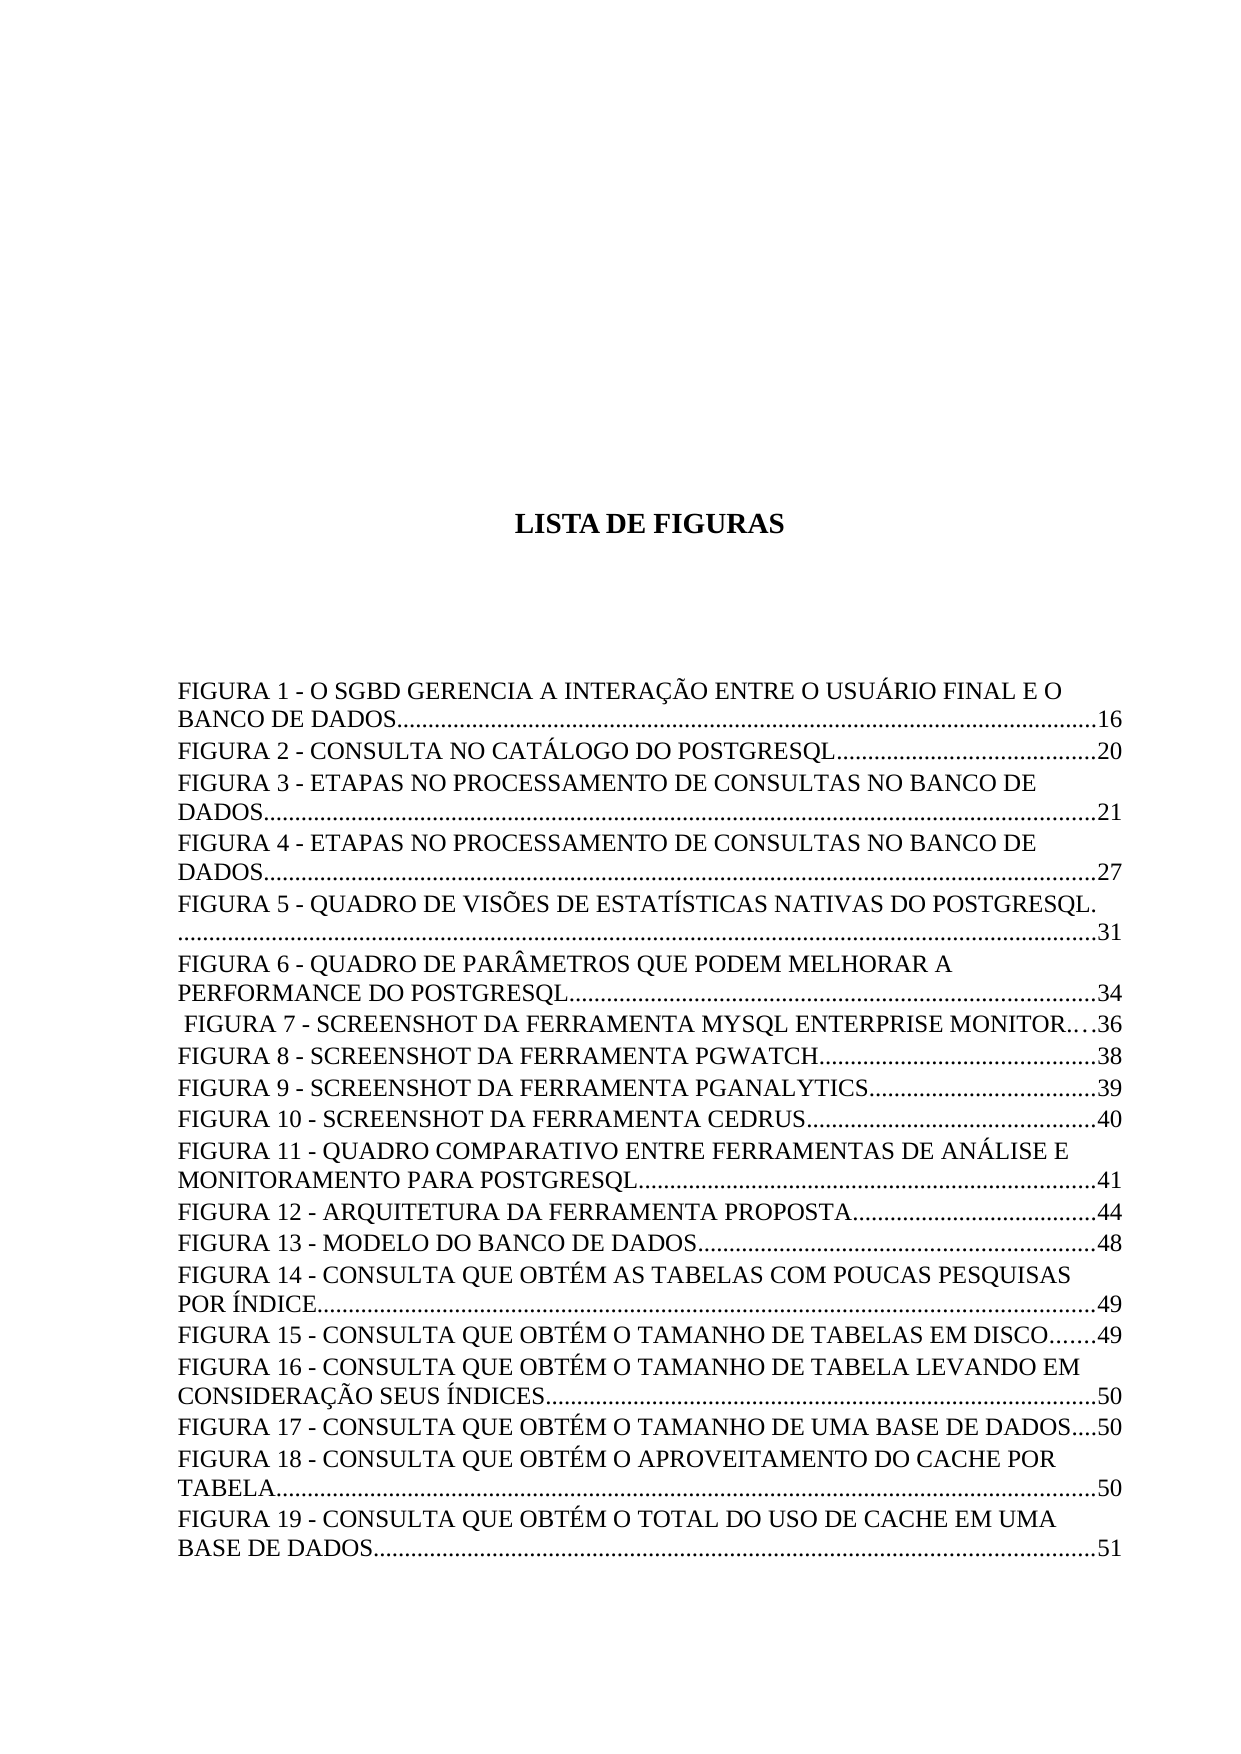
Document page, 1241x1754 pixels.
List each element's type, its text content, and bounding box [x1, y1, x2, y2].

text Figura 2 - Consulta no catálogo do PostgreSQL 20 [177, 736, 1122, 765]
text Figura 14 - Consulta que obtém as tabelas com poucas pesquisas por índice 49 [177, 1260, 1122, 1317]
text LISTA DE FIGURAS [177, 506, 1122, 540]
text Figura 4 - Etapas no processamento de consultas no banco de dados 27 [177, 828, 1122, 886]
text Figura 15 - Consulta que obtém o tamanho de tabelas em disco 49 [177, 1320, 1122, 1349]
text Figura 18 - Consulta que obtém o aproveitamento do cache por tabela 50 [177, 1444, 1122, 1502]
text Figura 9 - Screenshot da ferramenta Pganalytics 39 [177, 1073, 1122, 1102]
text Figura 13 - Modelo do banco de dados 48 [177, 1228, 1122, 1257]
text Figura 8 - Screenshot da ferramenta Pgwatch 38 [177, 1041, 1122, 1070]
text Figura 1 - O SGBD gerencia a interação entre o usuário final e o banco de dados 16 [177, 676, 1122, 733]
text Figura 6 - Quadro de parâmetros que podem melhorar a performance do PostgreSQL. 34 [177, 949, 1122, 1007]
text Figura 5 - Quadro de visões de estatísticas nativas do PostgreSQL. 31 [177, 889, 1122, 946]
text Figura 12 - Arquitetura da ferramenta proposta 44 [177, 1197, 1122, 1225]
text Figura 16 - Consulta que obtém o tamanho de tabela levando em consideração seus índices 50 [177, 1352, 1122, 1409]
text Figura 11 - Quadro comparativo entre ferramentas de análise e monitoramento para PostgreSQL. 41 [177, 1136, 1122, 1194]
text Figura 7 - Screenshot da ferramenta MySQL Enterprise Monitor. 36 [177, 1009, 1122, 1038]
text Figura 17 - Consulta que obtém o tamanho de uma base de dados 50 [177, 1412, 1122, 1441]
text Figura 19 - Consulta que obtém o total do uso de cache em uma base de dados 51 [177, 1504, 1122, 1562]
text Figura 3 - Etapas no processamento de consultas no banco de dados 21 [177, 768, 1122, 825]
text Figura 10 - Screenshot da ferramenta Cedrus 40 [177, 1104, 1122, 1133]
